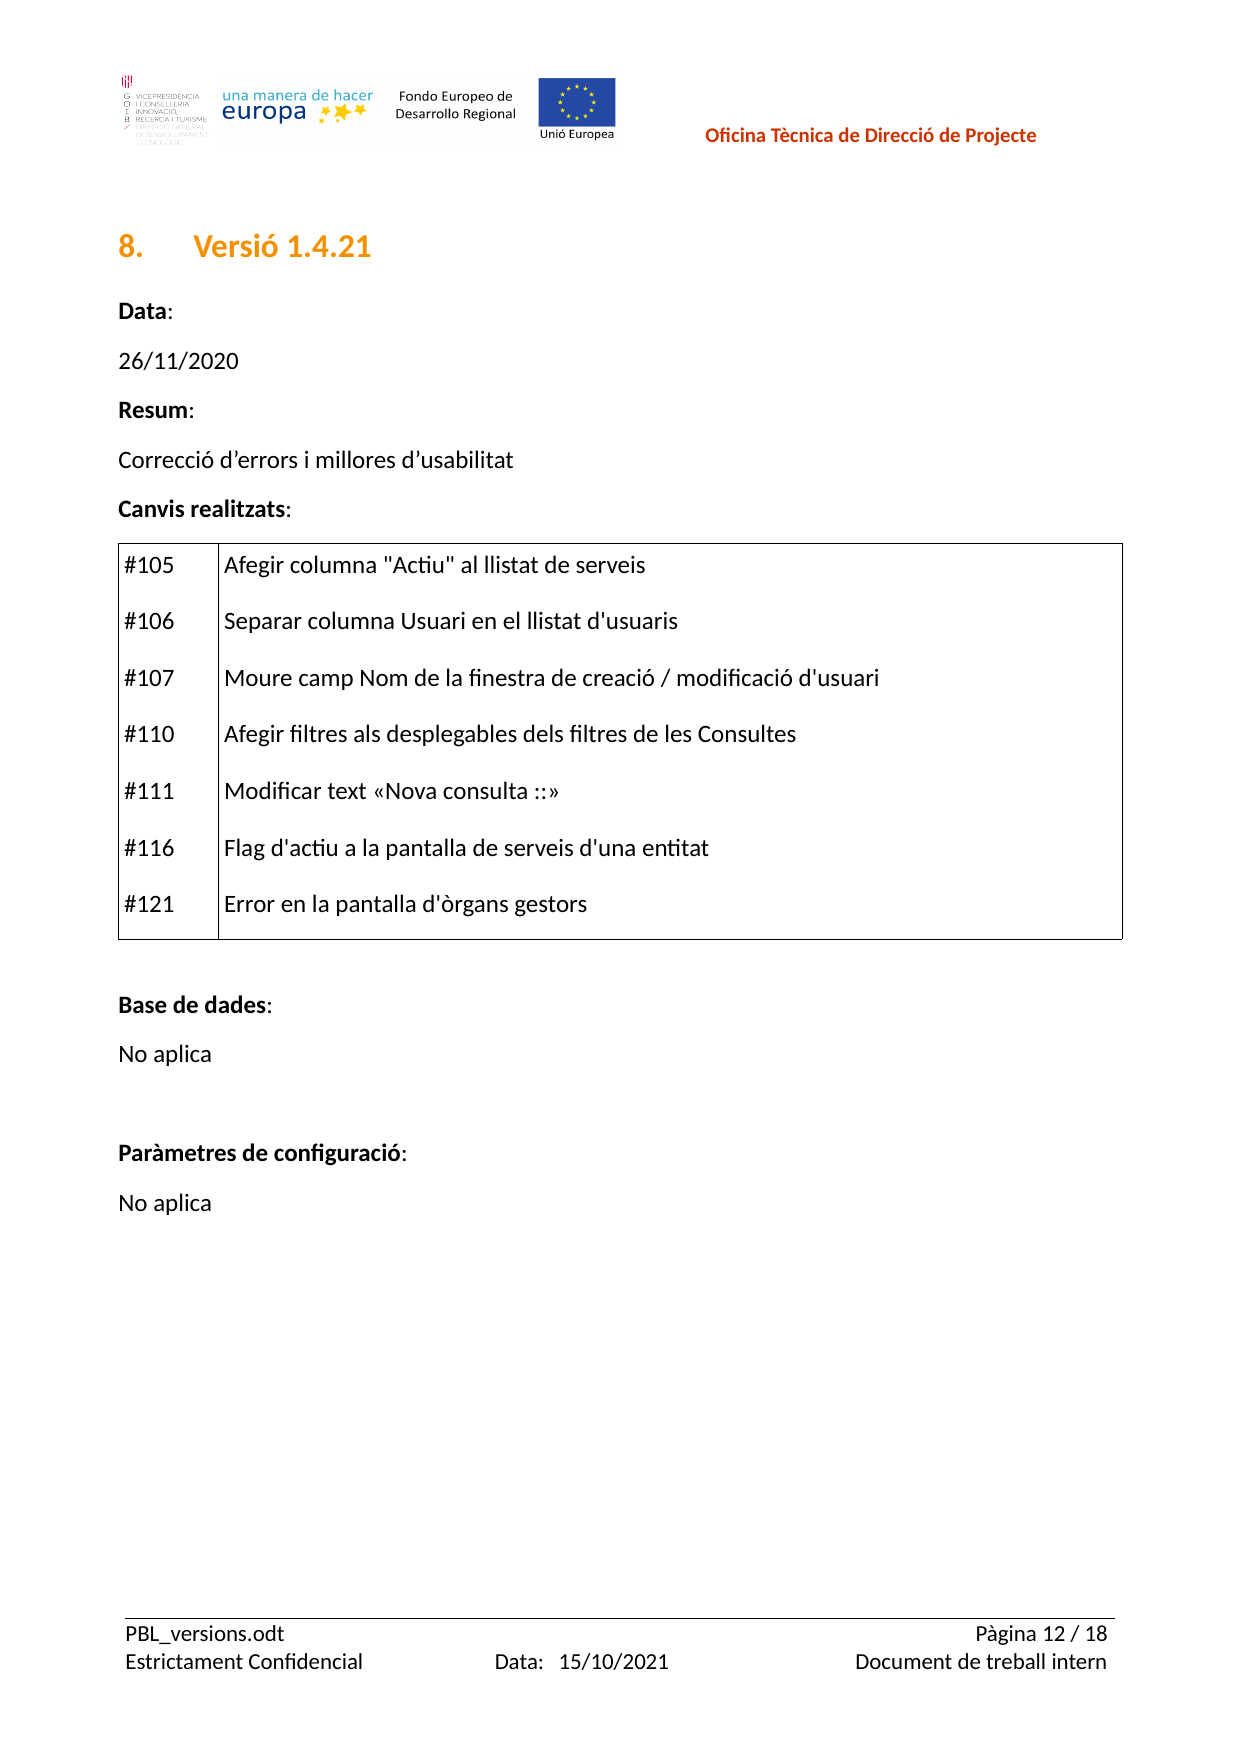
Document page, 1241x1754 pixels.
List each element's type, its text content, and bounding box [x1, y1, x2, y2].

subtitle Versió 1.4.21 [118, 225, 1122, 266]
text Canvis realitzats: [118, 493, 1122, 524]
table_header Afegir columna "Actiu" al llistat de serveis [219, 544, 1122, 600]
text Base de dades: [118, 989, 1122, 1019]
table_cell Moure camp Nom de la finestra de creació / modificació d'usuari [219, 656, 1122, 713]
table_cell Error en la pantalla d'òrgans gestors [219, 883, 1122, 939]
text No aplica [118, 1187, 1122, 1218]
table_cell Modificar text «Nova consulta ::» [219, 770, 1122, 826]
table_cell #110 [119, 713, 218, 769]
text Resum: [118, 394, 1122, 425]
text Data: [118, 295, 1122, 326]
table_cell #121 [119, 883, 218, 939]
text 26/11/2020 [118, 345, 1122, 375]
picture [219, 73, 621, 147]
table_cell #111 [119, 770, 218, 826]
text Paràmetres de configuració: [118, 1138, 1122, 1168]
table_cell #107 [119, 656, 218, 713]
text Correcció d’errors i millores d’usabilitat [118, 444, 1122, 474]
table_cell Flag d'actiu a la pantalla de serveis d'una entitat [219, 826, 1122, 883]
text No aplica [118, 1038, 1122, 1069]
table_cell Afegir filtres als desplegables dels filtres de les Consultes [219, 713, 1122, 769]
picture [118, 73, 213, 147]
table_cell #116 [119, 826, 218, 883]
table_header #105 [119, 544, 218, 600]
table_cell #106 [119, 600, 218, 656]
table_cell Separar columna Usuari en el llistat d'usuaris [219, 600, 1122, 656]
